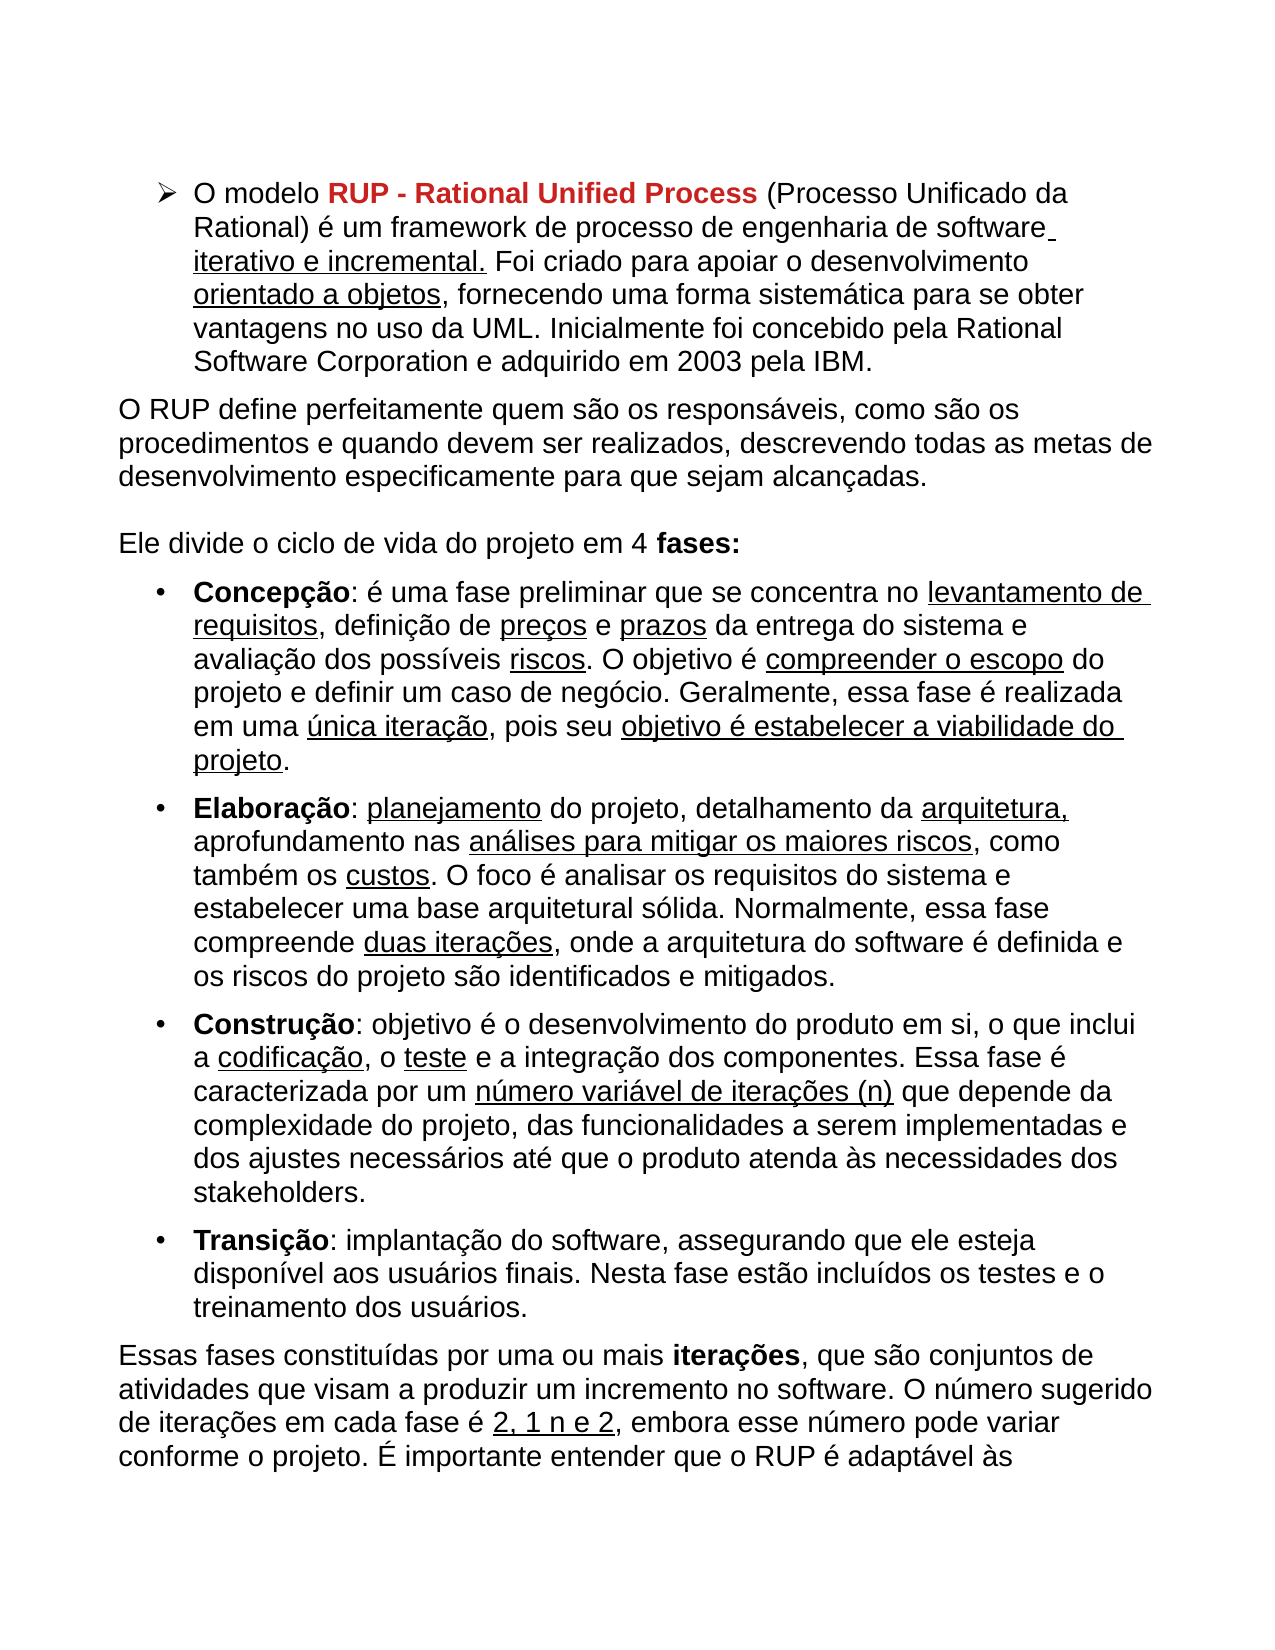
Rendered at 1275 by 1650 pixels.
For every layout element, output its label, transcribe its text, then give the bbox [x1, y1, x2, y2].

list Elaboração: planejamento do projeto, detalhamento da arquitetura, aprofundamento nas análises para mitigar os maiores riscos, como também os custos. O foco é analisar os requisitos do sistema e estabelecer uma base arquitetural sólida. Normalmente, essa fase compreende duas iterações, onde a arquitetura do software é definida e os riscos do projeto são identificados e mitigados. [156, 791, 1157, 992]
text O RUP define perfeitamente quem são os responsáveis, como são os procedimentos e quando devem ser realizados, descrevendo todas as metas de desenvolvimento especificamente para que sejam alcançadas. Ele divide o ciclo de vida do projeto em 4 fases: [118, 392, 1157, 560]
list O modelo RUP - Rational Unified Process (Processo Unificado da Rational) é um framework de processo de engenharia de software iterativo e incremental. Foi criado para apoiar o desenvolvimento orientado a objetos, fornecendo uma forma sistemática para se obter vantagens no uso da UML. Inicialmente foi concebido pela Rational Software Corporation e adquirido em 2003 pela IBM. [156, 176, 1157, 378]
list Construção: objetivo é o desenvolvimento do produto em si, o que inclui a codificação, o teste e a integração dos componentes. Essa fase é caracterizada por um número variável de iterações (n) que depende da complexidade do projeto, das funcionalidades a serem implementadas e dos ajustes necessários até que o produto atenda às necessidades dos stakeholders. [156, 1007, 1157, 1208]
list Concepção: é uma fase preliminar que se concentra no levantamento de requisitos, definição de preços e prazos da entrega do sistema e avaliação dos possíveis riscos. O objetivo é compreender o escopo do projeto e definir um caso de negócio. Geralmente, essa fase é realizada em uma única iteração, pois seu objetivo é estabelecer a viabilidade do projeto. [156, 575, 1157, 776]
text Essas fases constituídas por uma ou mais iterações, que são conjuntos de atividades que visam a produzir um incremento no software. O número sugerido de iterações em cada fase é 2, 1 n e 2, embora esse número pode variar conforme o projeto. É importante entender que o RUP é adaptável às [118, 1338, 1157, 1472]
list Transição: implantação do software, assegurando que ele esteja disponível aos usuários finais. Nesta fase estão incluídos os testes e o treinamento dos usuários. [156, 1223, 1157, 1324]
